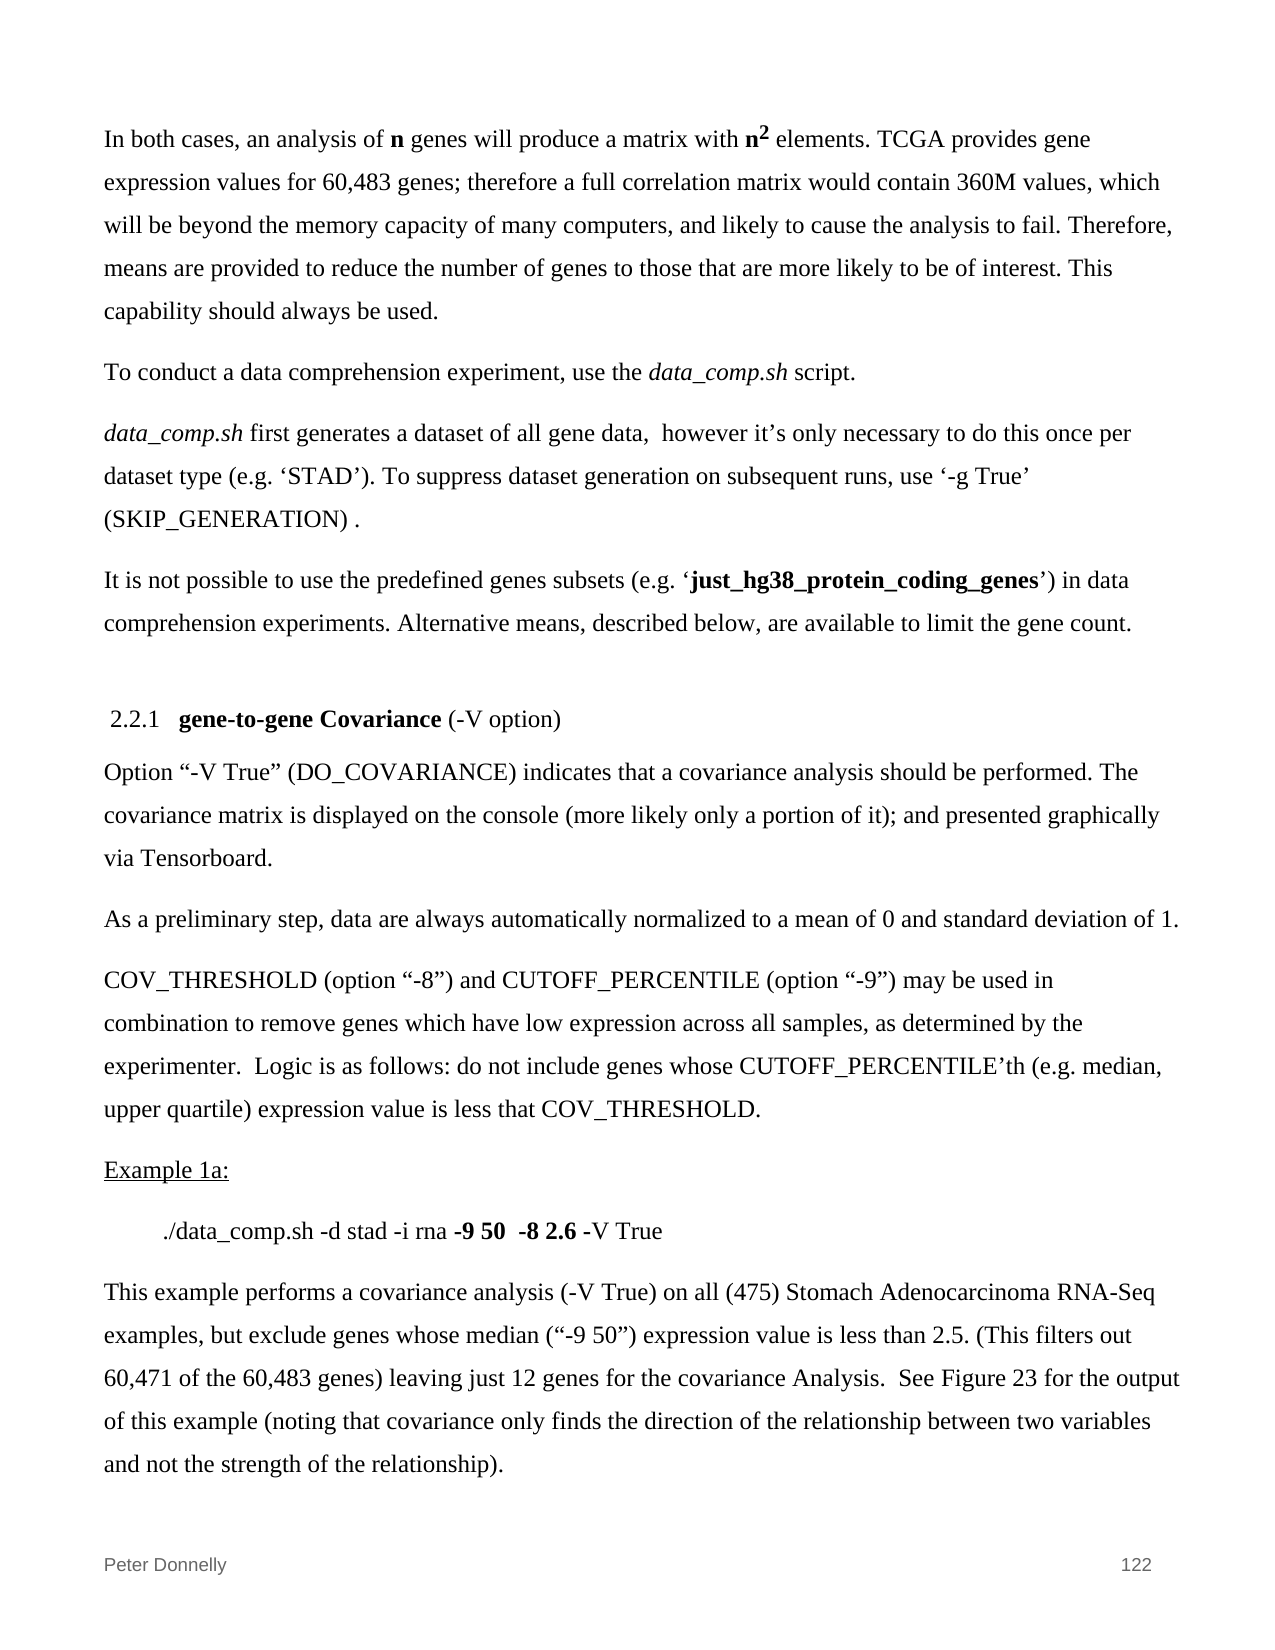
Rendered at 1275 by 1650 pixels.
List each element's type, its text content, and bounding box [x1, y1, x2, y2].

text It is not possible to use the predefined genes subsets (e.g. ‘just_hg38_protein_coding_genes’) in data comprehension experiments. Alternative means, described below, are available to limit the gene count. [103, 565, 1181, 637]
text In both cases, an analysis of n genes will produce a matrix with n2 elements. TCGA provides gene expression values for 60,483 genes; therefore a full correlation matrix would contain 360M values, which will be beyond the memory capacity of many computers, and likely to cause the analysis to fail. Therefore, means are provided to reduce the number of genes to those that are more likely to be of interest. This capability should always be used. [103, 120, 1181, 325]
text Example 1a: [103, 1155, 1181, 1184]
text As a preliminary step, data are always automatically normalized to a mean of 0 and standard deviation of 1. [103, 904, 1181, 933]
text Option “-V True” (DO_COVARIANCE) indicates that a covariance analysis should be performed. The covariance matrix is displayed on the console (more likely only a portion of it); and presented graphically via Tensorboard. [103, 757, 1181, 872]
text ./data_comp.sh -d stad -i rna -9 50 -8 2.6 -V True [162, 1216, 1181, 1244]
text This example performs a covariance analysis (-V True) on all (475) Stomach Adenocarcinoma RNA-Seq examples, but exclude genes whose median (“-9 50”) expression value is less than 2.5. (This filters out 60,471 of the 60,483 genes) leaving just 12 genes for the covariance Analysis. See Figure 23 for the output of this example (noting that covariance only finds the direction of the relationship between two variables and not the strength of the relationship). [103, 1277, 1181, 1478]
text COV_THRESHOLD (option “-8”) and CUTOFF_PERCENTILE (option “-9”) may be used in combination to remove genes which have low expression across all samples, as determined by the experimenter. Logic is as follows: do not include genes whose CUTOFF_PERCENTILE’th (e.g. median, upper quartile) expression value is less that COV_THRESHOLD. [103, 965, 1181, 1123]
subtitle gene-to-gene Covariance (-V option) [103, 704, 1181, 733]
text data_comp.sh first generates a dataset of all gene data, however it’s only necessary to do this once per dataset type (e.g. ‘STAD’). To suppress dataset generation on subsequent runs, use ‘-g True’ (SKIP_GENERATION) . [103, 418, 1181, 533]
text To conduct a data comprehension experiment, use the data_comp.sh script. [103, 357, 1181, 386]
